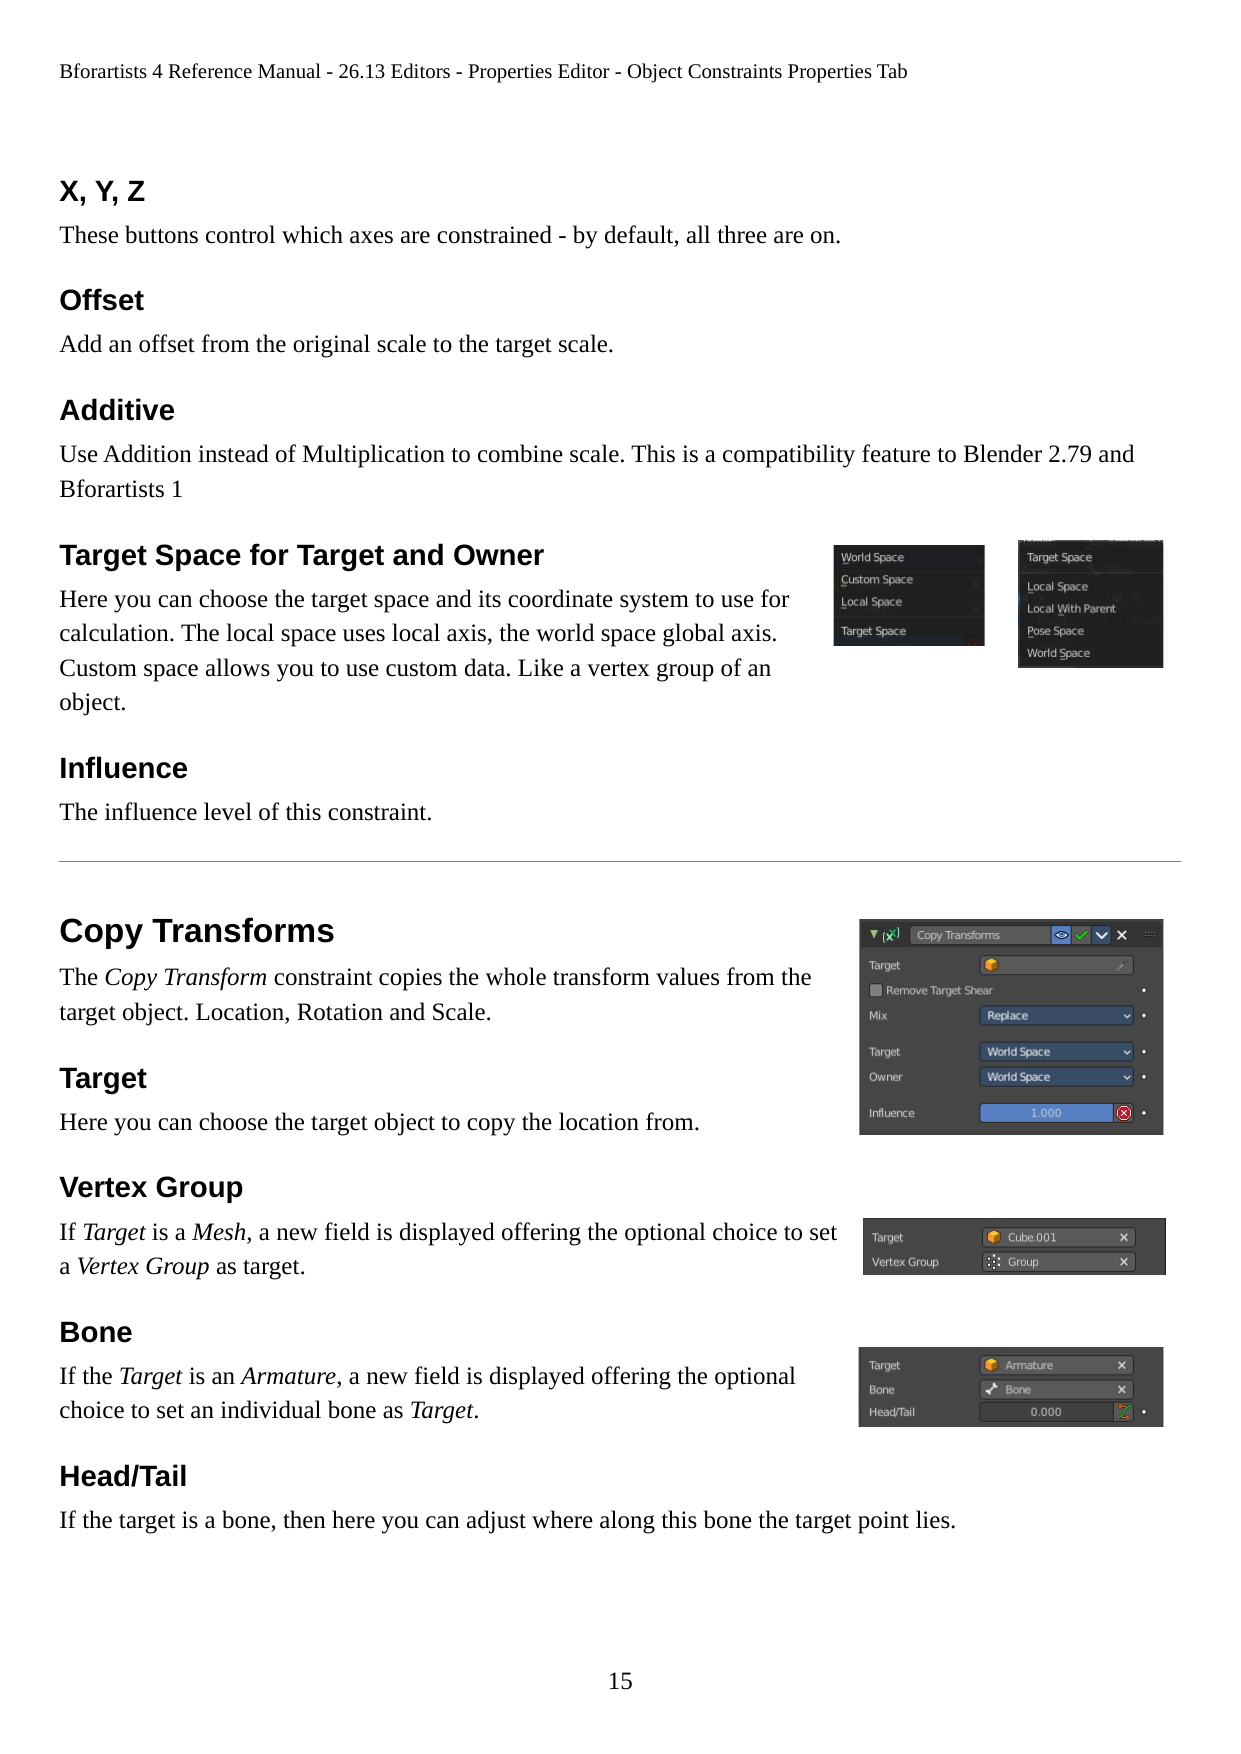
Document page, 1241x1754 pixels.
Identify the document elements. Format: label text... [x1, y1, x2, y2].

subtitle X, Y, Z [59, 173, 1181, 207]
subtitle Target [59, 1061, 859, 1094]
picture [863, 1218, 1166, 1275]
subtitle Offset [59, 283, 1181, 317]
subtitle Copy Transforms [59, 911, 1181, 950]
text Use Addition instead of Multiplication to combine scale. This is a compatibility feature to Blender 2.79 and Bforartists 1 [59, 439, 1181, 503]
text If the Target is an Armature, a new field is displayed offering the optional choice to set an individual bone as Target. [59, 1361, 858, 1424]
text The influence level of this constraint. [59, 797, 1181, 826]
picture [858, 1347, 1164, 1427]
subtitle [1164, 1061, 1181, 1094]
subtitle Target Space for Target and Owner [59, 538, 1181, 571]
picture [1018, 540, 1164, 668]
text Here you can choose the target object to copy the location from. [59, 1107, 1181, 1136]
text Add an offset from the original scale to the target scale. [59, 329, 1181, 358]
subtitle Vertex Group [59, 1170, 1181, 1204]
subtitle Additive [59, 393, 1181, 427]
subtitle Bone [59, 1315, 1181, 1348]
subtitle Influence [59, 751, 1181, 785]
picture [833, 545, 985, 646]
text The Copy Transform constraint copies the whole transform values from the target object. Location, Rotation and Scale. [59, 962, 859, 1026]
text These buttons control which axes are constrained - by default, all three are on. [59, 220, 1181, 248]
text If Target is a Mesh, a new field is displayed offering the optional choice to set a Vertex Group as target. [59, 1217, 1181, 1280]
text Here you can choose the target space and its coordinate system to use for calculation. The local space uses local axis, the world space global axis. Custom space allows you to use custom data. Like a vertex group of an object. [59, 584, 1181, 716]
picture [859, 919, 1164, 1135]
text If the target is a bone, then here you can adjust where along this bone the target point lies. [59, 1505, 1181, 1534]
subtitle Head/Tail [59, 1459, 1181, 1493]
